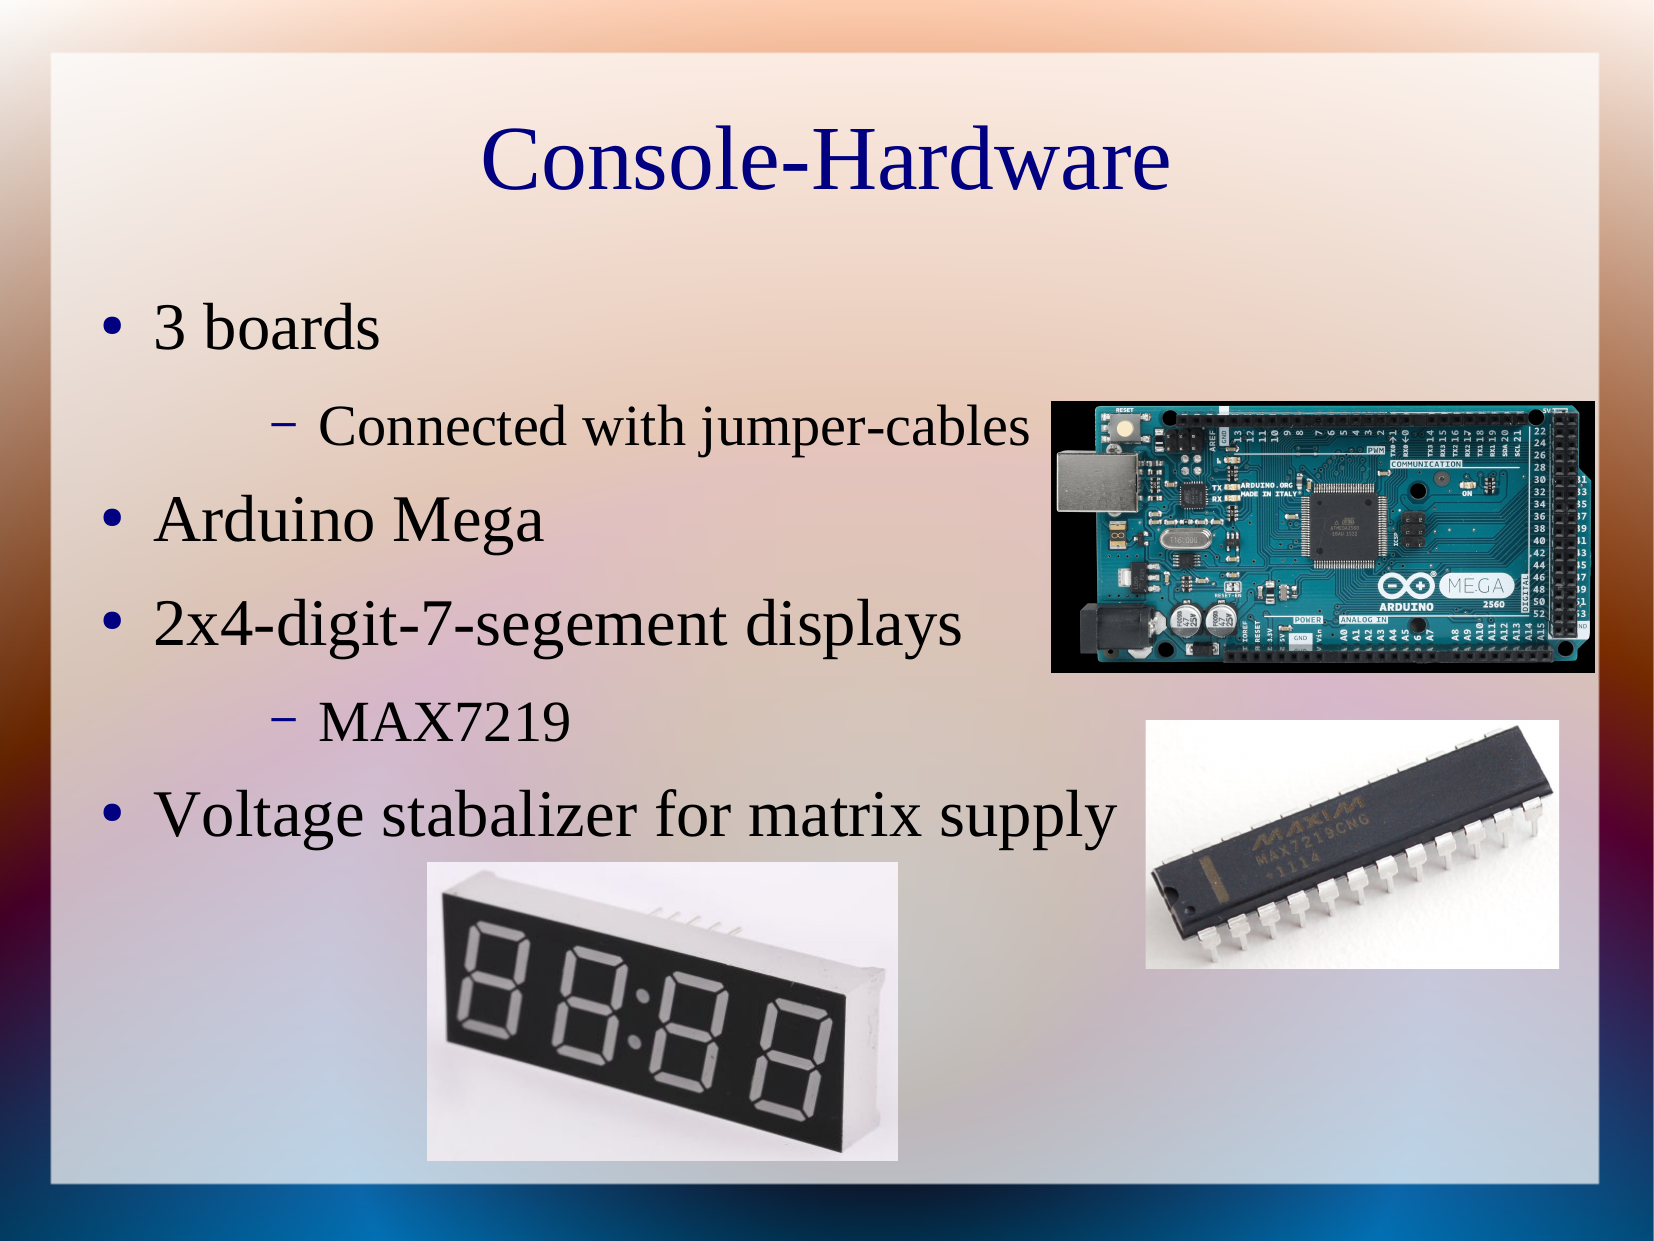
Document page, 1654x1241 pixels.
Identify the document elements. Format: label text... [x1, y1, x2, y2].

list 3 boards Connected with jumper-cables Arduino Mega 2x4-digit-7-segement displays MAX7219 Voltage stabalizer for matrix supply [82, 290, 1571, 1034]
title Console-Hardware [82, 55, 1571, 263]
picture [0, 0, 1654, 1241]
